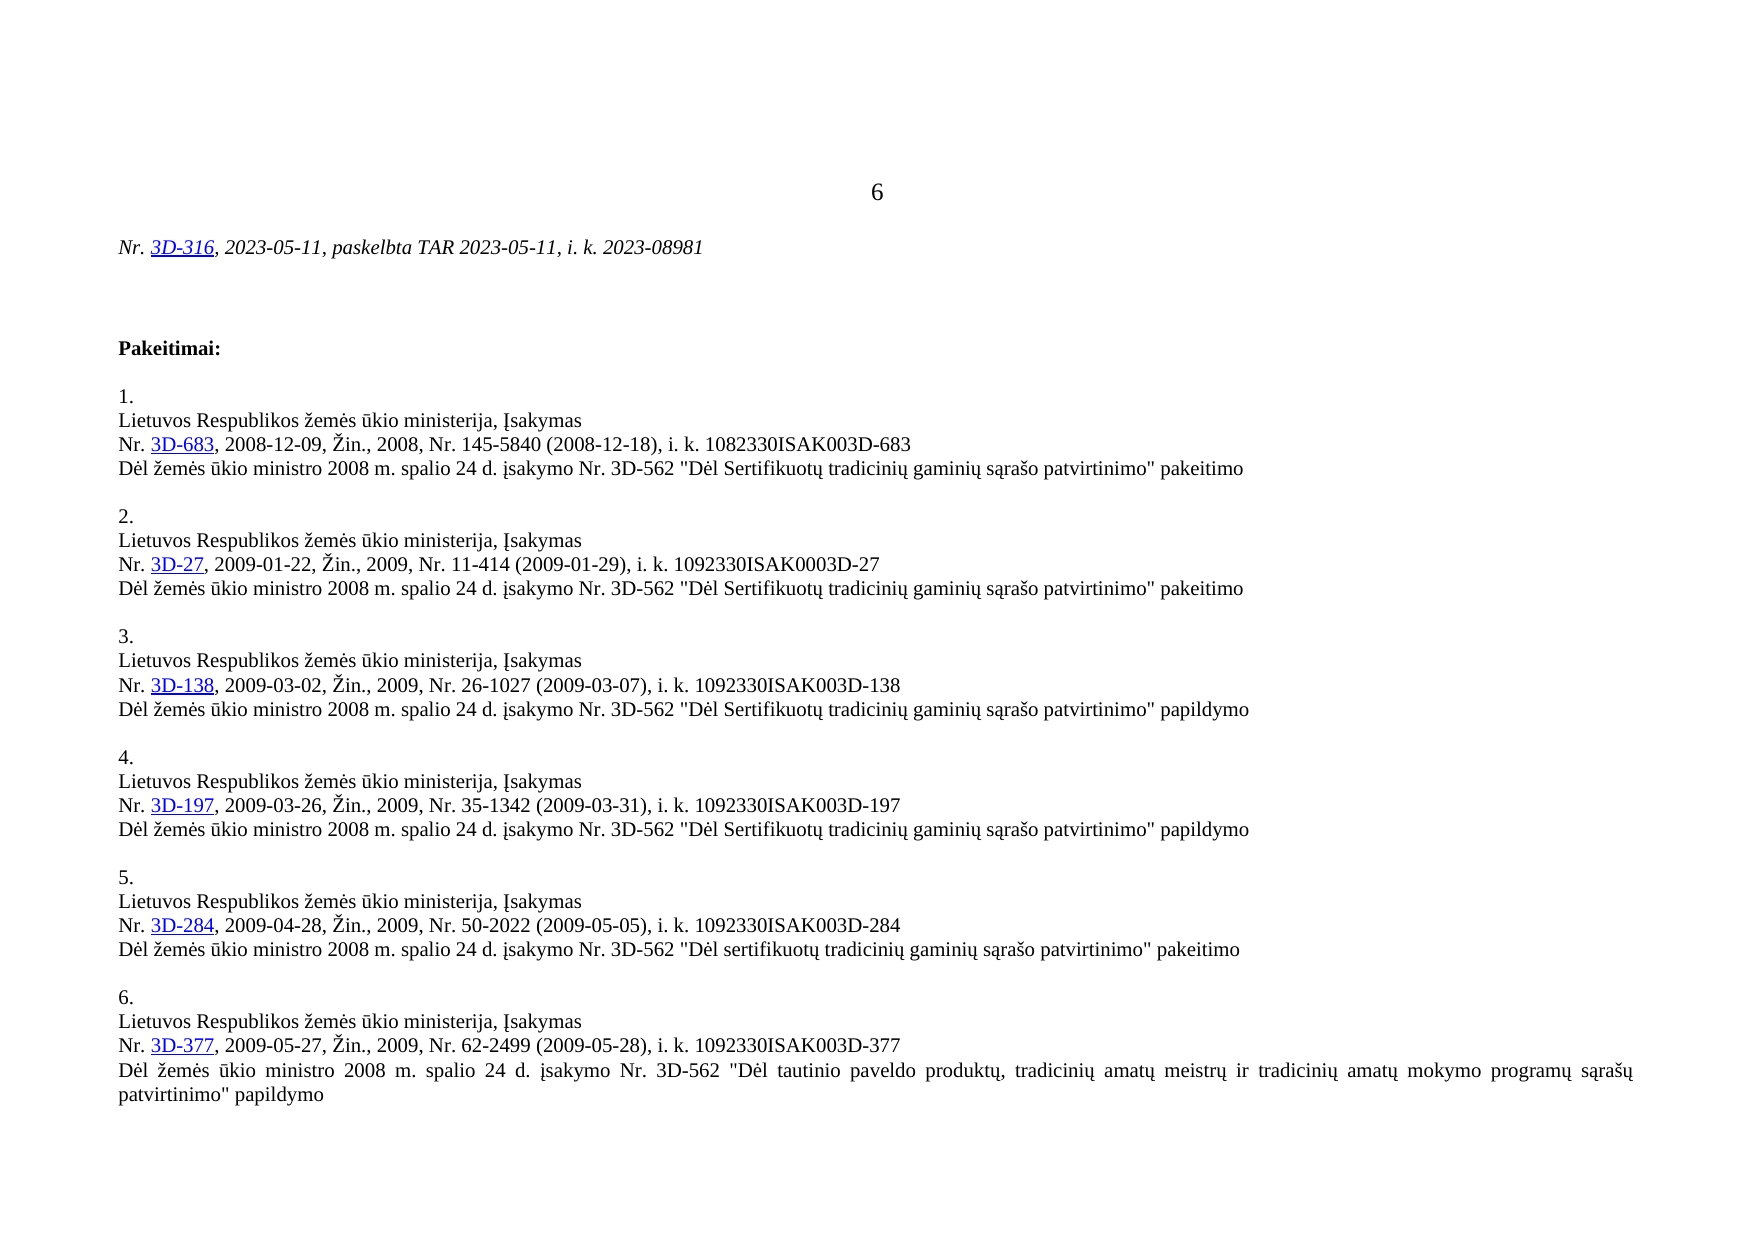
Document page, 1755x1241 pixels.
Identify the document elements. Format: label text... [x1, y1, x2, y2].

text 6. [118, 985, 1636, 1009]
text Pakeitimai: [118, 336, 1636, 360]
text Dėl žemės ūkio ministro 2008 m. spalio 24 d. įsakymo Nr. 3D-562 "Dėl tautinio paveldo produktų, tradicinių amatų meistrų ir tradicinių amatų mokymo programų sąrašų patvirtinimo" papildymo [118, 1057, 1636, 1106]
text Dėl žemės ūkio ministro 2008 m. spalio 24 d. įsakymo Nr. 3D-562 "Dėl Sertifikuotų tradicinių gaminių sąrašo patvirtinimo" pakeitimo [118, 576, 1636, 600]
text Nr. 3D-683, 2008-12-09, Žin., 2008, Nr. 145-5840 (2008-12-18), i. k. 1082330ISAK003D-683 [118, 432, 1636, 456]
text 5. [118, 865, 1636, 889]
text 4. [118, 745, 1636, 769]
text Nr. 3D-27, 2009-01-22, Žin., 2009, Nr. 11-414 (2009-01-29), i. k. 1092330ISAK0003D-27 [118, 552, 1636, 576]
text Dėl žemės ūkio ministro 2008 m. spalio 24 d. įsakymo Nr. 3D-562 "Dėl Sertifikuotų tradicinių gaminių sąrašo patvirtinimo" papildymo [118, 817, 1636, 841]
text Nr. 3D-138, 2009-03-02, Žin., 2009, Nr. 26-1027 (2009-03-07), i. k. 1092330ISAK003D-138 [118, 672, 1636, 697]
text Lietuvos Respublikos žemės ūkio ministerija, Įsakymas [118, 408, 1636, 432]
text Nr. 3D-316, 2023-05-11, paskelbta TAR 2023-05-11, i. k. 2023-08981 [118, 235, 1636, 259]
text Lietuvos Respublikos žemės ūkio ministerija, Įsakymas [118, 648, 1636, 672]
text Lietuvos Respublikos žemės ūkio ministerija, Įsakymas [118, 528, 1636, 552]
text Dėl žemės ūkio ministro 2008 m. spalio 24 d. įsakymo Nr. 3D-562 "Dėl Sertifikuotų tradicinių gaminių sąrašo patvirtinimo" papildymo [118, 697, 1636, 721]
text 1. [118, 384, 1636, 408]
text 2. [118, 504, 1636, 528]
text Dėl žemės ūkio ministro 2008 m. spalio 24 d. įsakymo Nr. 3D-562 "Dėl Sertifikuotų tradicinių gaminių sąrašo patvirtinimo" pakeitimo [118, 456, 1636, 480]
text Dėl žemės ūkio ministro 2008 m. spalio 24 d. įsakymo Nr. 3D-562 "Dėl sertifikuotų tradicinių gaminių sąrašo patvirtinimo" pakeitimo [118, 937, 1636, 961]
text 3. [118, 624, 1636, 648]
text Nr. 3D-197, 2009-03-26, Žin., 2009, Nr. 35-1342 (2009-03-31), i. k. 1092330ISAK003D-197 [118, 793, 1636, 817]
text Lietuvos Respublikos žemės ūkio ministerija, Įsakymas [118, 769, 1636, 793]
text Nr. 3D-377, 2009-05-27, Žin., 2009, Nr. 62-2499 (2009-05-28), i. k. 1092330ISAK003D-377 [118, 1033, 1636, 1057]
text Nr. 3D-284, 2009-04-28, Žin., 2009, Nr. 50-2022 (2009-05-05), i. k. 1092330ISAK003D-284 [118, 913, 1636, 937]
text Lietuvos Respublikos žemės ūkio ministerija, Įsakymas [118, 889, 1636, 913]
text Lietuvos Respublikos žemės ūkio ministerija, Įsakymas [118, 1009, 1636, 1033]
